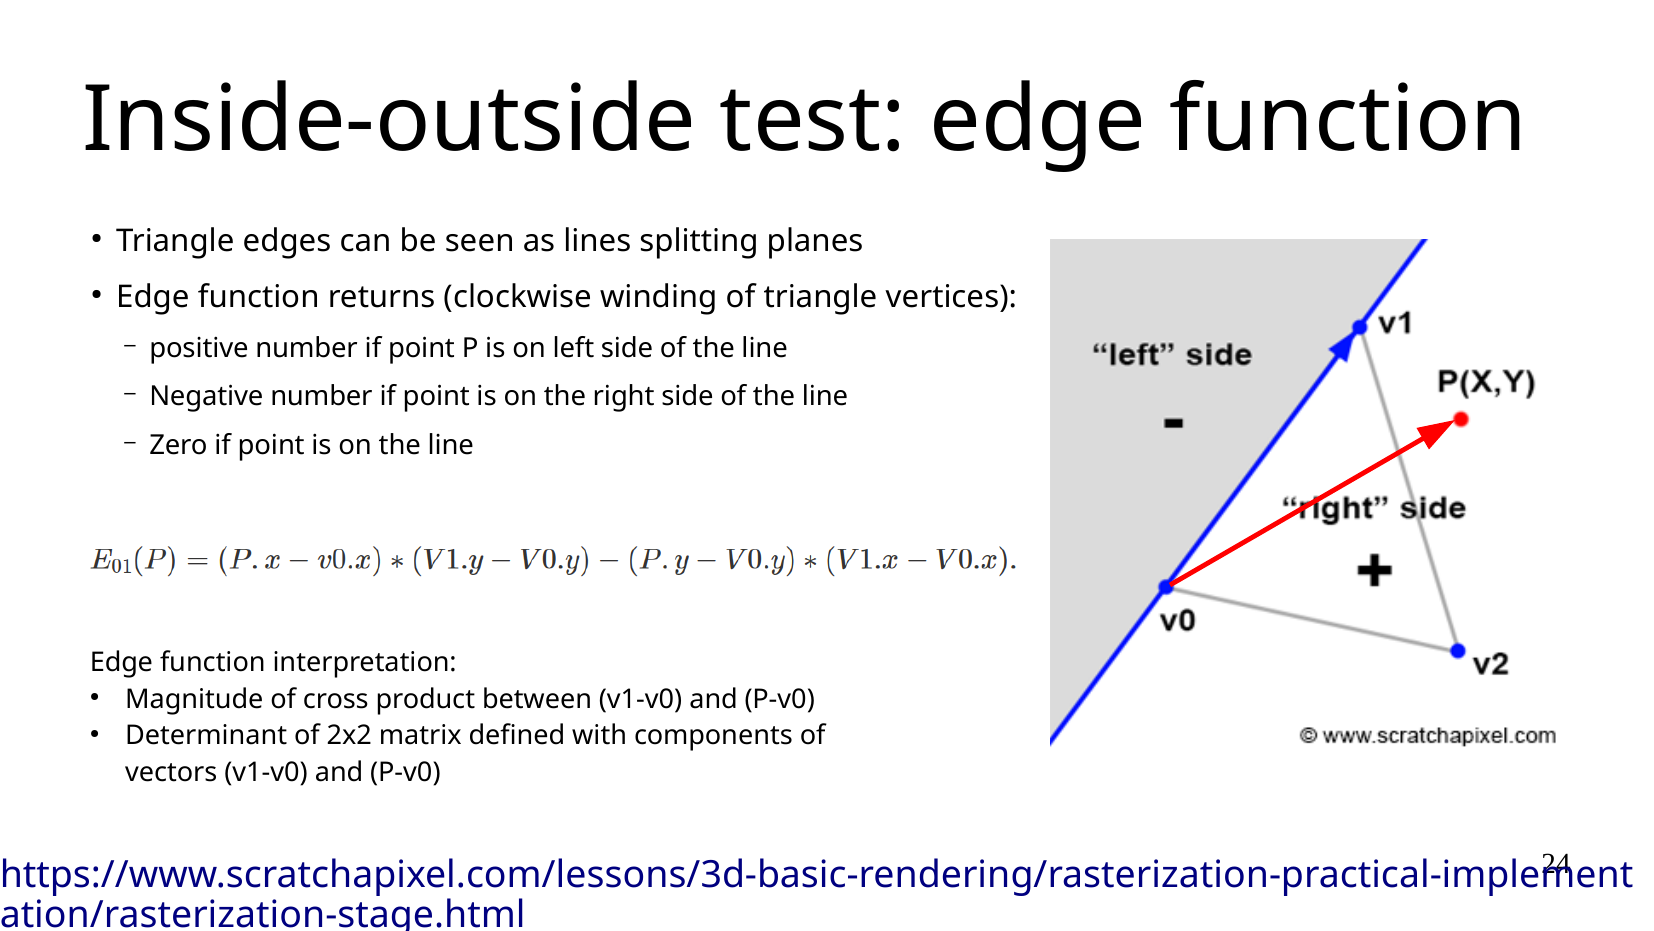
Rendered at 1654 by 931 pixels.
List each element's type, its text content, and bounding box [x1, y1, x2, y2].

title Inside-outside test: edge function [82, 37, 1571, 193]
list Triangle edges can be seen as lines splitting planes Edge function returns (clockwise winding of triangle vertices): positive number if point P is on left side of the line Negative number if point is on the right side of the line Zero if point is on the line [82, 217, 1571, 466]
text_box Edge function interpretation: Magnitude of cross product between (v1-v0) and (P-v0) Determinant of 2x2 matrix defined with components of vectors (v1-v0) and (P-v0) [75, 635, 916, 796]
text_box https://www.scratchapixel.com/lessons/3d-basic-rendering/rasterization-practical-implementation/rasterization-stage.html [0, 840, 1654, 902]
picture [1050, 239, 1561, 751]
picture [73, 531, 1036, 588]
